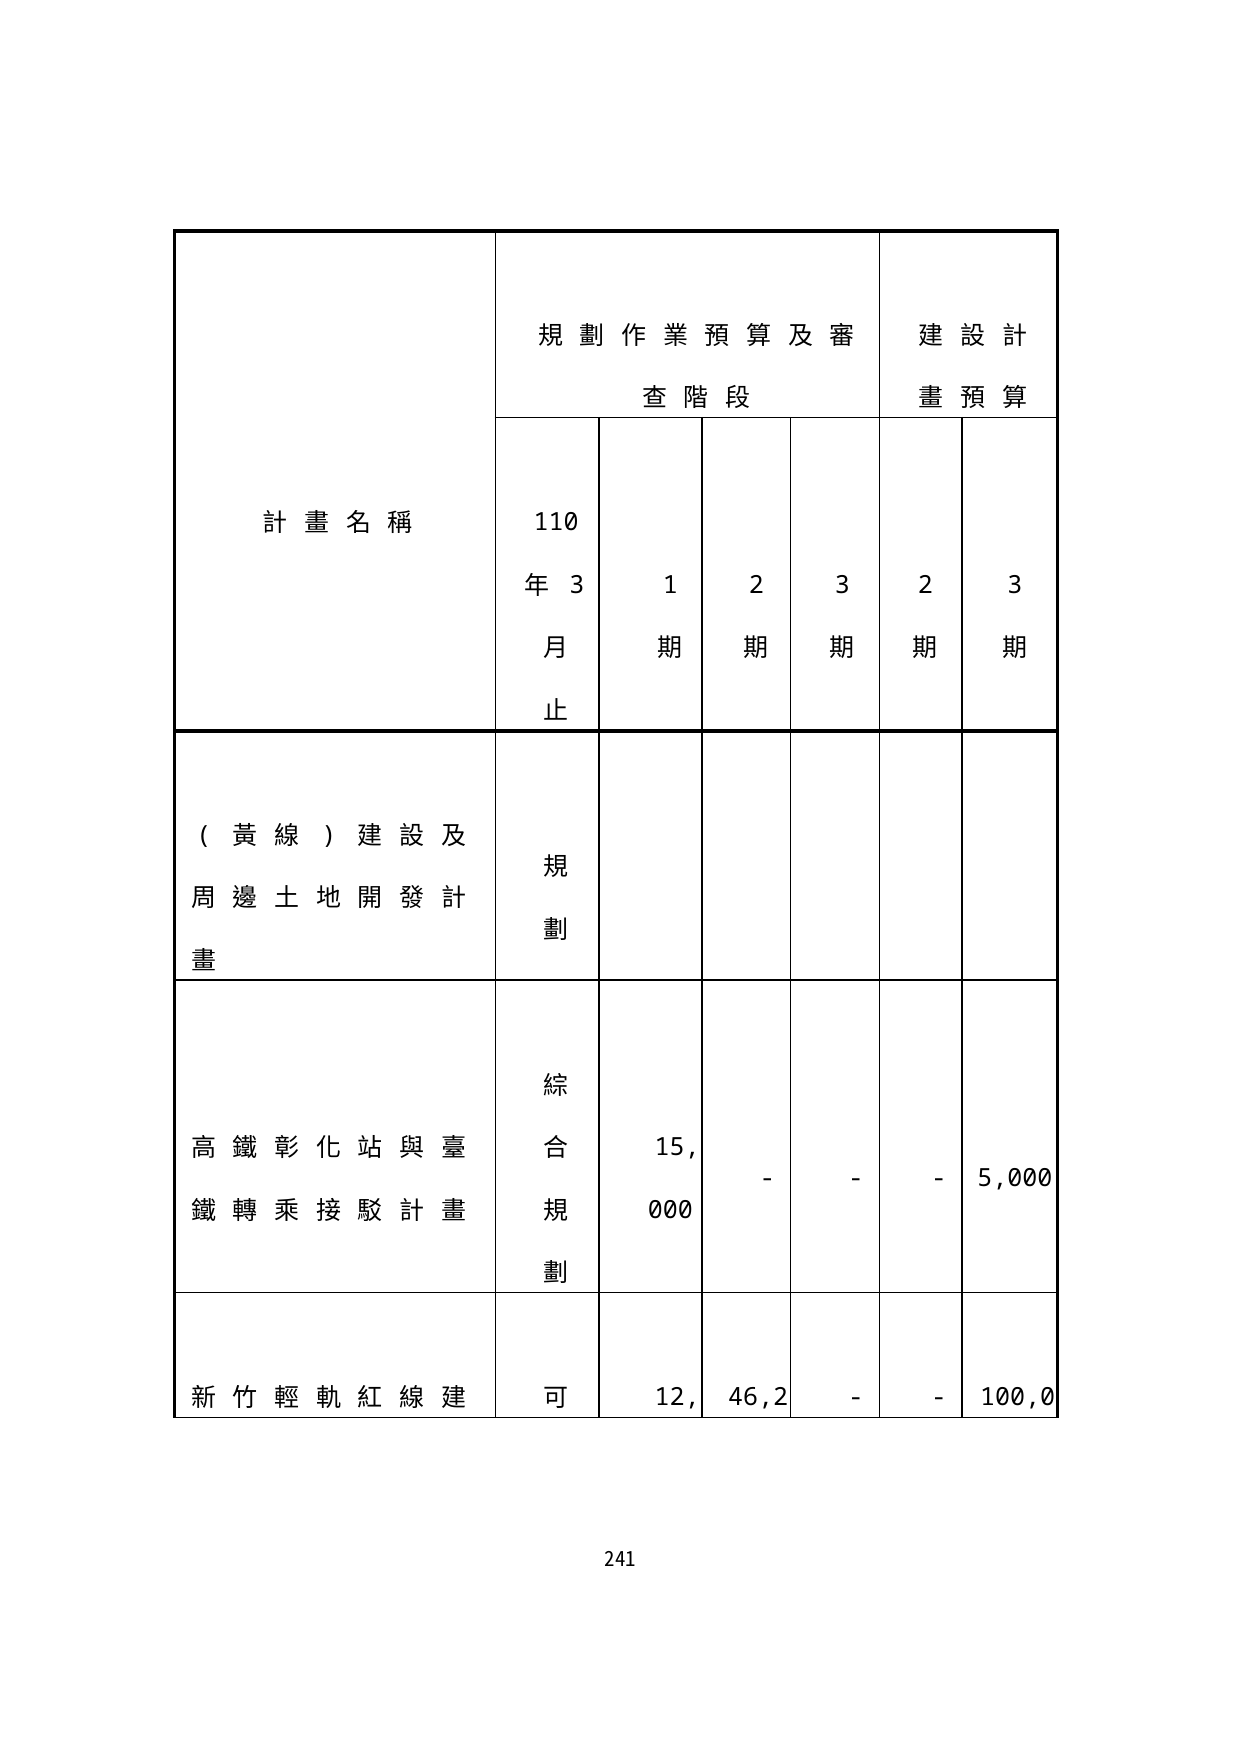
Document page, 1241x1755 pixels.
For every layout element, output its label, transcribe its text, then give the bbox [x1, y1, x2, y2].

table_cell - [791, 733, 879, 979]
table_cell 綜合 規劃 [496, 981, 598, 1292]
table_cell 3期 [791, 418, 879, 729]
table_cell 2期 [703, 418, 790, 729]
table_cell [600, 733, 701, 979]
table_cell - [703, 733, 790, 979]
table_cell 1期 [600, 418, 701, 729]
table_cell 5,000 [963, 981, 1056, 1292]
table_cell 可 [496, 1293, 598, 1417]
table_cell (黃線)建設及周邊土地開發計畫 [176, 733, 495, 979]
table_cell - [880, 981, 961, 1292]
table_cell 3期 [963, 418, 1056, 729]
table_cell 100,0 [963, 1293, 1056, 1417]
table_cell 新竹輕軌紅線建 [176, 1293, 495, 1417]
table_cell 12, [600, 1293, 701, 1417]
table_cell - [791, 981, 879, 1292]
table_cell 2期 [880, 418, 961, 729]
table_cell 110年3月止 [496, 418, 598, 729]
table_cell 46,2 [703, 1293, 790, 1417]
table_header 計畫名稱 [176, 233, 495, 729]
table_cell 規劃 [496, 733, 598, 979]
table_header 建設計畫預算 [880, 233, 1056, 417]
table_header 規劃作業預算及審查階段 [496, 233, 879, 417]
table_cell - [703, 981, 790, 1292]
table_cell 15,000 [600, 981, 701, 1292]
table_cell 高鐵彰化站與臺鐵轉乘接駁計畫 [176, 981, 495, 1292]
table_cell - [791, 1293, 879, 1417]
table_cell - [963, 733, 1056, 979]
table_cell [880, 733, 961, 979]
table_cell - [880, 1293, 961, 1417]
